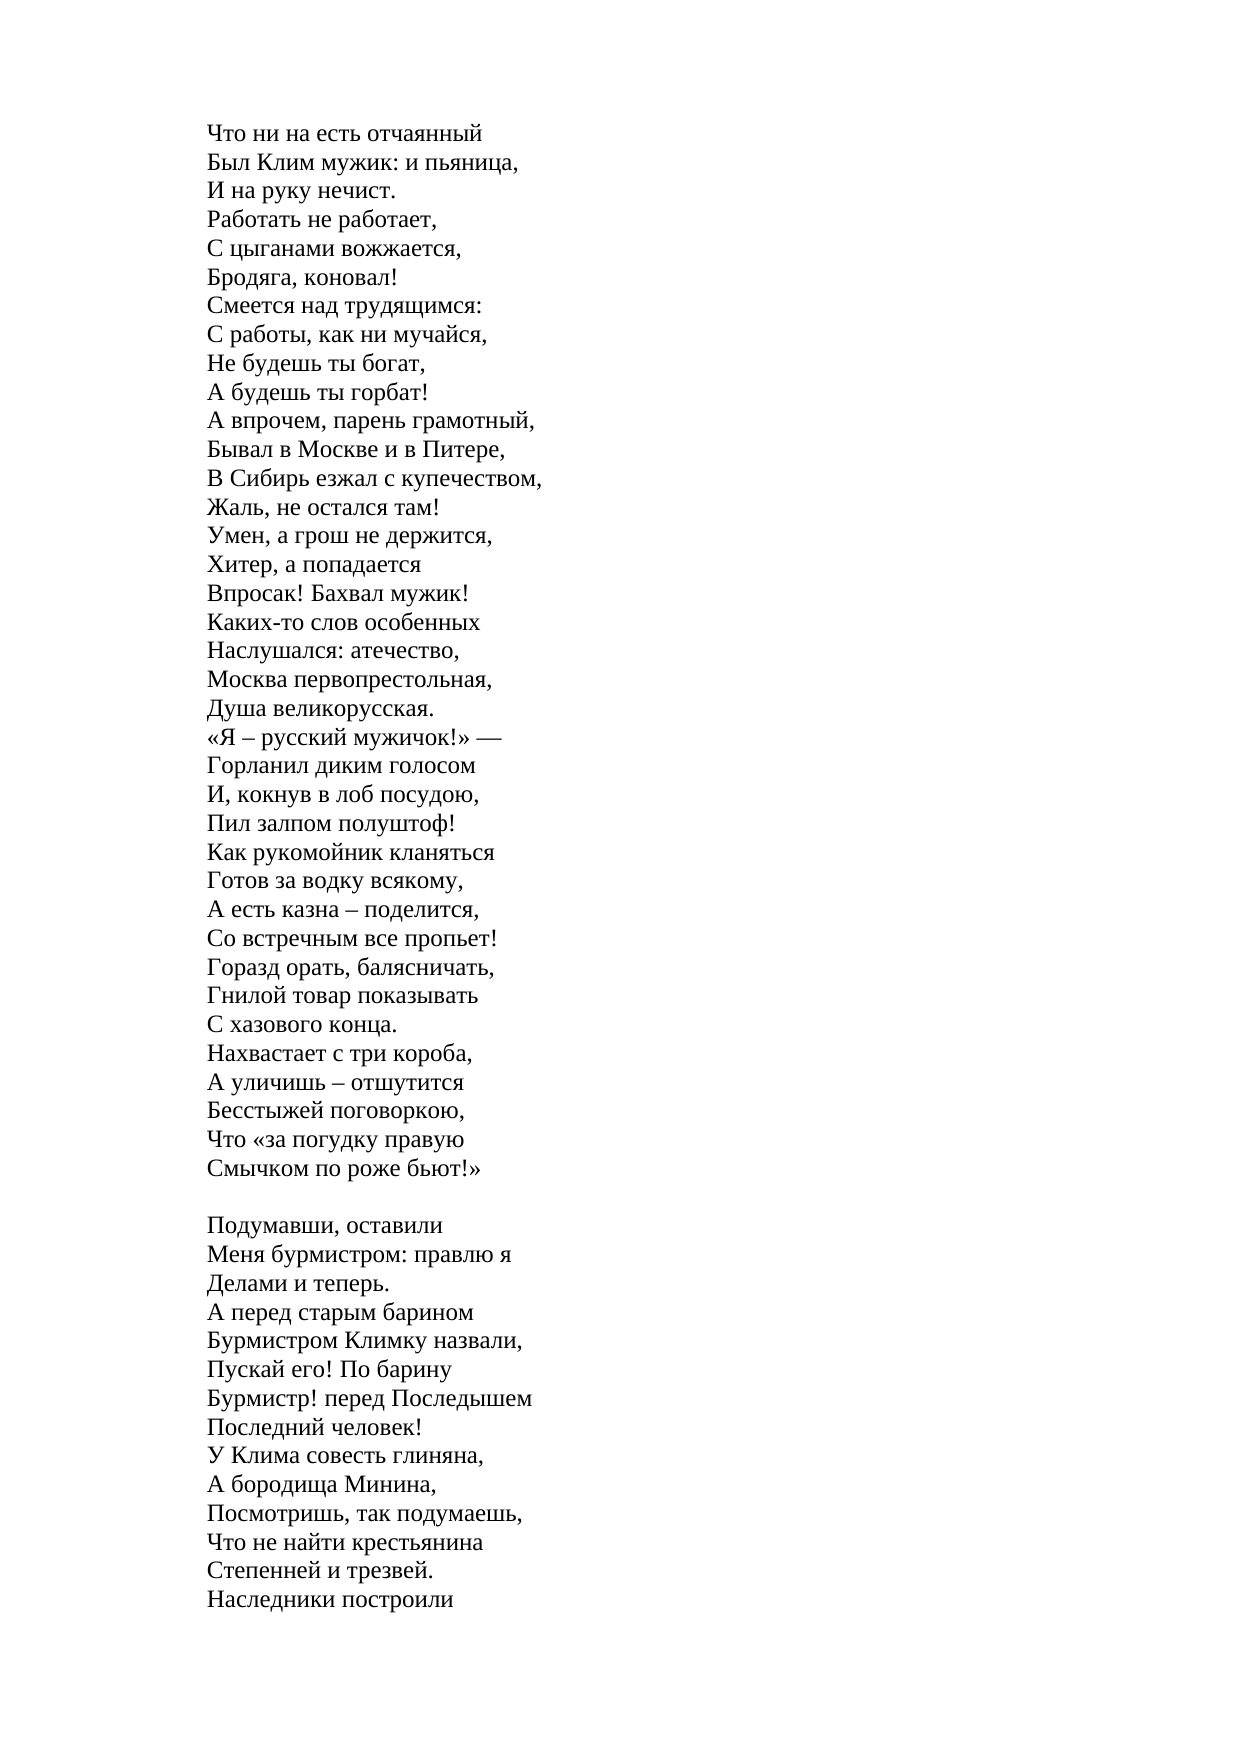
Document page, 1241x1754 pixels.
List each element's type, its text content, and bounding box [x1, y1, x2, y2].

text А есть казна – поделится, [148, 894, 1152, 923]
text Пил залпом полуштоф! [148, 808, 1152, 837]
text С цыганами вожжается, [148, 233, 1152, 262]
text Нахвастает с три короба, [148, 1038, 1152, 1067]
text А уличишь – отшутится [148, 1067, 1152, 1096]
text Посмотришь, так подумаешь, [148, 1498, 1152, 1527]
text Степенней и трезвей. [148, 1556, 1152, 1584]
text А впрочем, парень грамотный, [148, 406, 1152, 434]
text Готов за водку всякому, [148, 866, 1152, 894]
text И на руку нечист. [148, 176, 1152, 204]
text Что ни на есть отчаянный [148, 118, 1152, 147]
text Москва первопрестольная, [148, 664, 1152, 693]
text Горазд орать, балясничать, [148, 952, 1152, 981]
text С работы, как ни мучайся, [148, 319, 1152, 348]
text Подумавши, оставили [148, 1211, 1152, 1239]
text И, кокнув в лоб посудою, [148, 779, 1152, 808]
text Меня бурмистром: правлю я [148, 1239, 1152, 1268]
text Гнилой товар показывать [148, 981, 1152, 1009]
text А перед старым барином [148, 1297, 1152, 1326]
text Что «за погудку правую [148, 1124, 1152, 1153]
text Как рукомойник кланяться [148, 837, 1152, 866]
text Впросак! Бахвал мужик! [148, 578, 1152, 607]
text Наследники построили [148, 1584, 1152, 1613]
text Горланил диким голосом [148, 751, 1152, 779]
text Хитер, а попадается [148, 549, 1152, 578]
text Бурмистром Климку назвали, [148, 1326, 1152, 1354]
text Бурмистр! перед Последышем [148, 1383, 1152, 1412]
text Бродяга, коновал! [148, 262, 1152, 291]
text Душа великорусская. [148, 693, 1152, 722]
text Каких-то слов особенных [148, 607, 1152, 636]
text Бывал в Москве и в Питере, [148, 434, 1152, 463]
text Пускай его! По барину [148, 1354, 1152, 1383]
text У Клима совесть глиняна, [148, 1441, 1152, 1469]
text Был Клим мужик: и пьяница, [148, 147, 1152, 176]
text Жаль, не остался там! [148, 492, 1152, 521]
text Делами и теперь. [148, 1268, 1152, 1297]
text Последний человек! [148, 1412, 1152, 1441]
text А будешь ты горбат! [148, 377, 1152, 406]
text Наслушался: атечество, [148, 636, 1152, 664]
text Что не найти крестьянина [148, 1527, 1152, 1556]
text Смеется над трудящимся: [148, 291, 1152, 319]
text «Я – русский мужичок!» — [148, 722, 1152, 751]
text Бесстыжей поговоркою, [148, 1096, 1152, 1124]
text Смычком по роже бьют!» [148, 1153, 1152, 1182]
text А бородища Минина, [148, 1469, 1152, 1498]
text С хазового конца. [148, 1009, 1152, 1038]
text Работать не работает, [148, 204, 1152, 233]
text Не будешь ты богат, [148, 348, 1152, 377]
text В Сибирь езжал с купечеством, [148, 463, 1152, 492]
text Умен, а грош не держится, [148, 521, 1152, 549]
text Со встречным все пропьет! [148, 923, 1152, 952]
